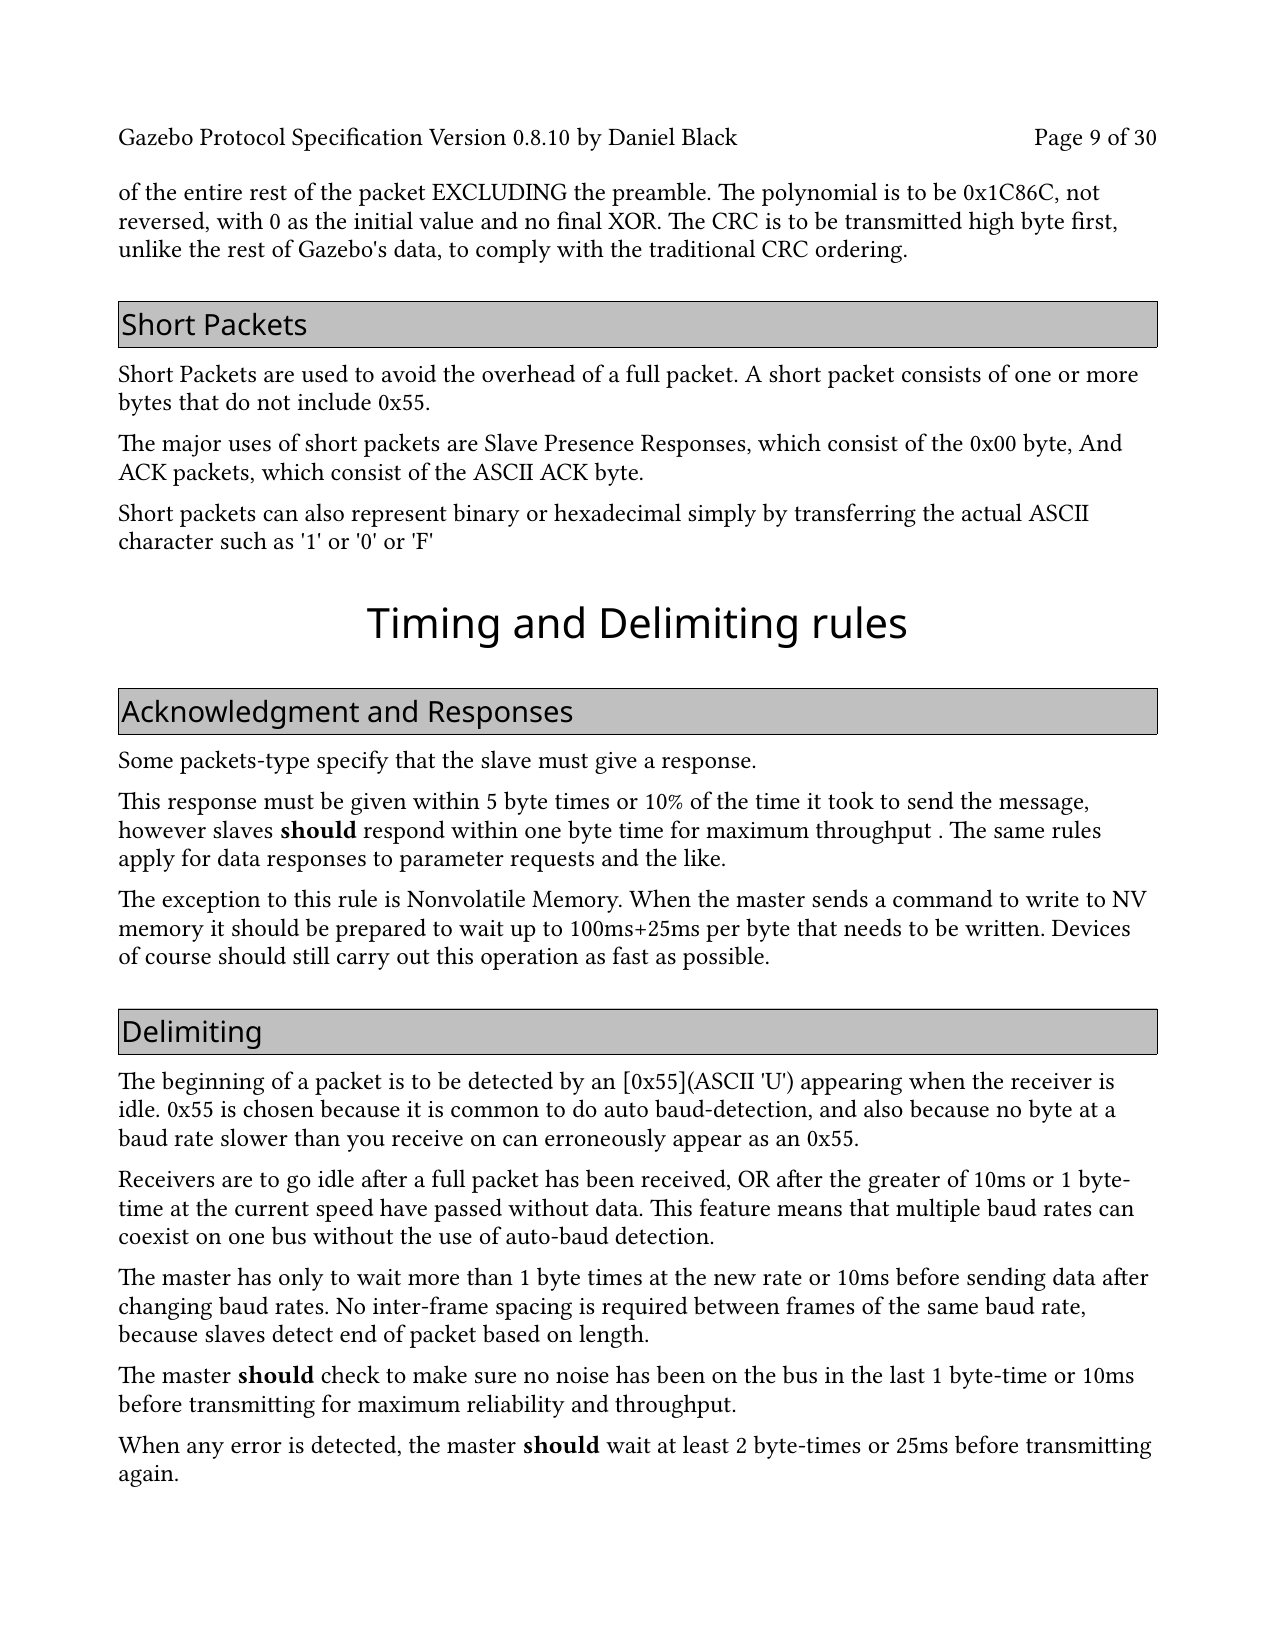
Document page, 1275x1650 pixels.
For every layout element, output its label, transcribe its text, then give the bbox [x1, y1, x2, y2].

text Some packets-type specify that the slave must give a response. [118, 746, 1157, 775]
text of the entire rest of the packet EXCLUDING the preamble. The polynomial is to be 0x1C86C, not reversed, with 0 as the initial value and no final XOR. The CRC is to be transmitted high byte first, unlike the rest of Gazebo's data, to comply with the traditional CRC ordering. [118, 178, 1157, 264]
text Receivers are to go idle after a full packet has been received, OR after the greater of 10ms or 1 byte-time at the current speed have passed without data. This feature means that multiple baud rates can coexist on one bus without the use of auto-baud detection. [118, 1165, 1157, 1251]
text This response must be given within 5 byte times or 10% of the time it took to send the message, however slaves should respond within one byte time for maximum throughput . The same rules apply for data responses to parameter requests and the like. [118, 787, 1157, 873]
subtitle Timing and Delimiting rules [118, 593, 1157, 650]
subtitle Short Packets [119, 302, 1157, 347]
text The master should check to make sure no noise has been on the bus in the last 1 byte-time or 10ms before transmitting for maximum reliability and throughput. [118, 1361, 1157, 1418]
subtitle Delimiting [119, 1010, 1157, 1054]
text The major uses of short packets are Slave Presence Responses, which consist of the 0x00 byte, And ACK packets, which consist of the ASCII ACK byte. [118, 429, 1157, 486]
text The beginning of a packet is to be detected by an [0x55](ASCII 'U') appearing when the receiver is idle. 0x55 is chosen because it is common to do auto baud-detection, and also because no byte at a baud rate slower than you receive on can erroneously appear as an 0x55. [118, 1067, 1157, 1152]
text Short packets can also represent binary or hexadecimal simply by transferring the actual ASCII character such as '1' or '0' or 'F' [118, 499, 1157, 556]
subtitle Acknowledgment and Responses [119, 689, 1157, 734]
text The exception to this rule is Nonvolatile Memory. When the master sends a command to write to NV memory it should be prepared to wait up to 100ms+25ms per byte that needs to be written. Devices of course should still carry out this operation as fast as possible. [118, 885, 1157, 971]
text The master has only to wait more than 1 byte times at the new rate or 10ms before sending data after changing baud rates. No inter-frame spacing is required between frames of the same baud rate, because slaves detect end of packet based on length. [118, 1263, 1157, 1349]
text Short Packets are used to avoid the overhead of a full packet. A short packet consists of one or more bytes that do not include 0x55. [118, 360, 1157, 417]
text When any error is detected, the master should wait at least 2 byte-times or 25ms before transmitting again. [118, 1431, 1157, 1488]
